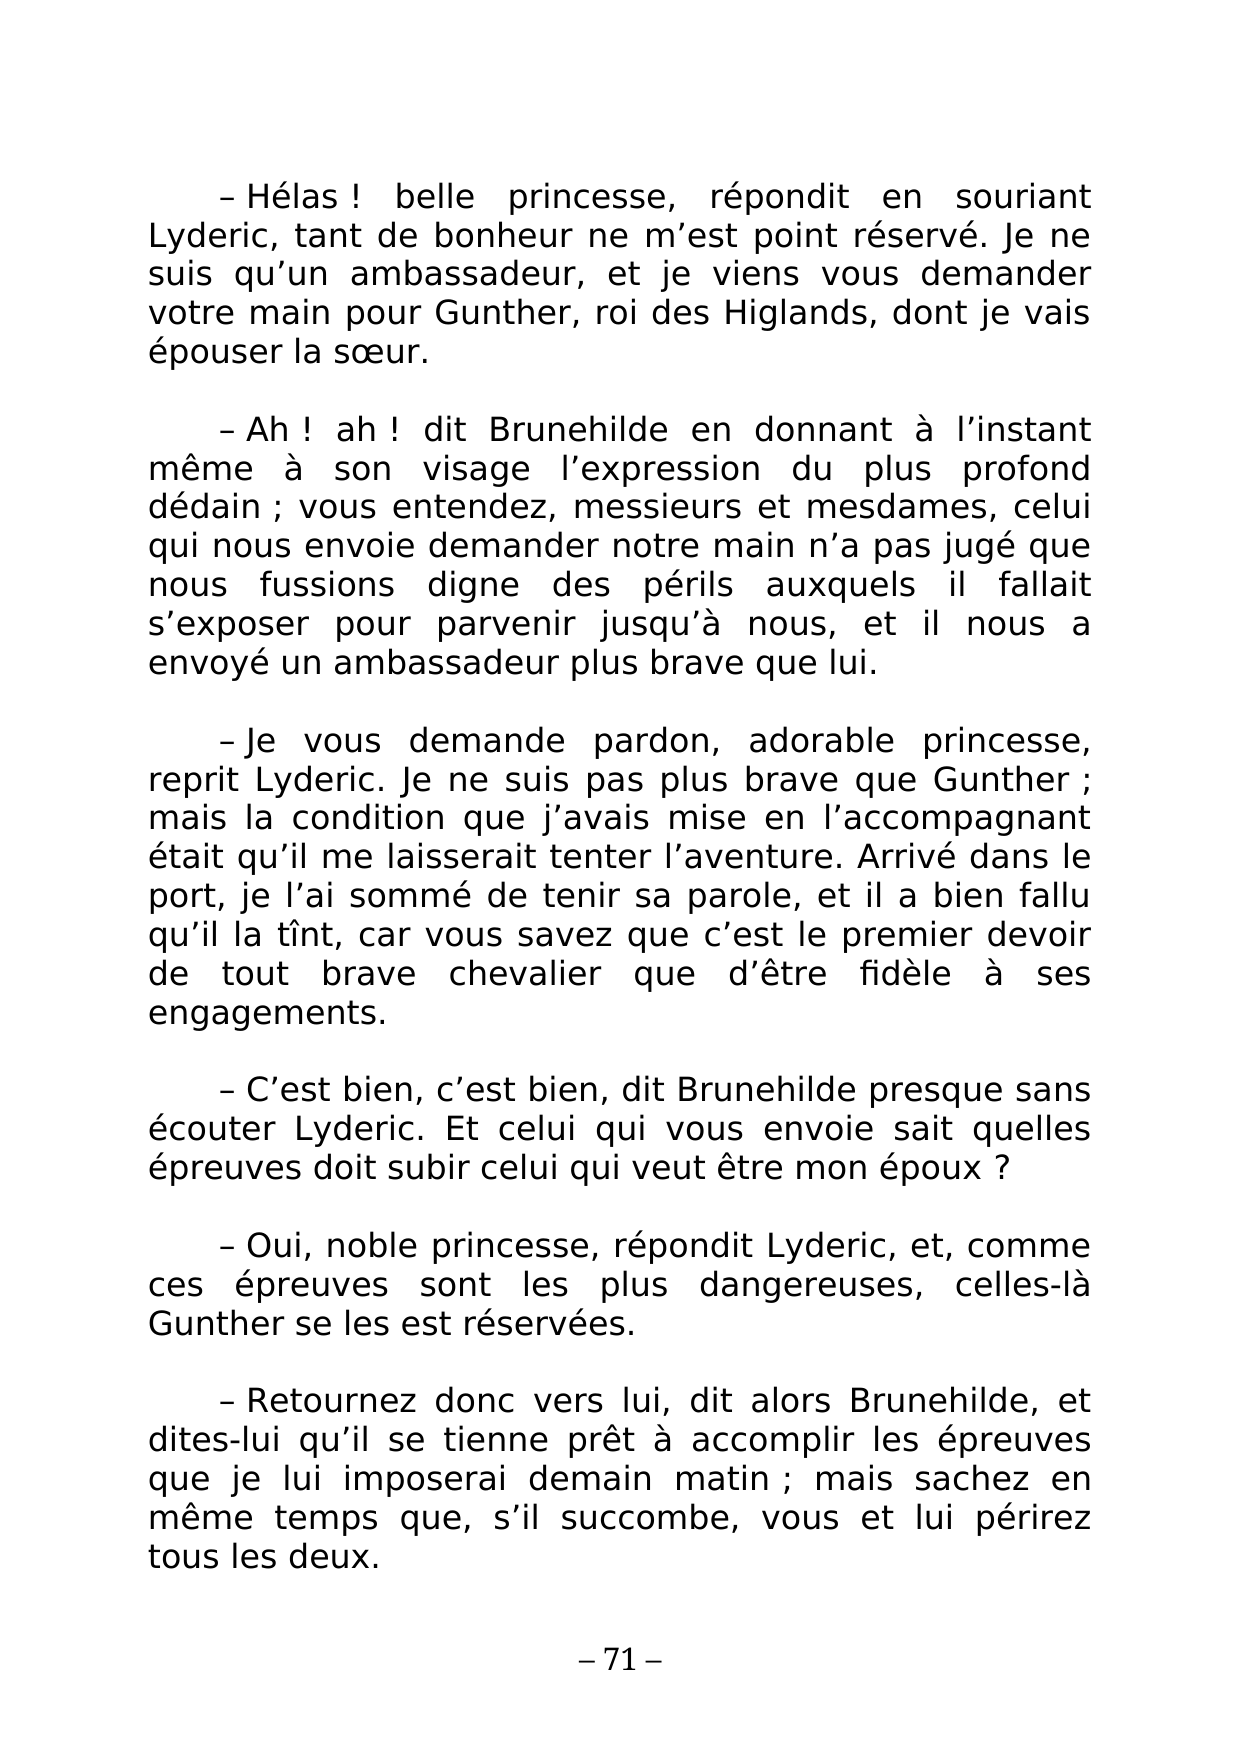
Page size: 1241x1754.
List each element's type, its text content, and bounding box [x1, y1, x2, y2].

text – C’est bien, c’est bien, dit Brunehilde presque sans écouter Lyderic. Et celui qui vous envoie sait quelles épreuves doit subir celui qui veut être mon époux ? [148, 1071, 1092, 1187]
text – Ah ! ah ! dit Brunehilde en donnant à l’instant même à son visage l’expression du plus profond dédain ; vous entendez, messieurs et mesdames, celui qui nous envoie demander notre main n’a pas jugé que nous fussions digne des périls auxquels il fallait s’exposer pour parvenir jusqu’à nous, et il nous a envoyé un ambassadeur plus brave que lui. [148, 410, 1092, 682]
text – Je vous demande pardon, adorable princesse, reprit Lyderic. Je ne suis pas plus brave que Gunther ; mais la condition que j’avais mise en l’accompagnant était qu’il me laisserait tenter l’aventure. Arrivé dans le port, je l’ai sommé de tenir sa parole, et il a bien fallu qu’il la tînt, car vous savez que c’est le premier devoir de tout brave chevalier que d’être fidèle à ses engagements. [148, 721, 1092, 1032]
text – Hélas ! belle princesse, répondit en souriant Lyderic, tant de bonheur ne m’est point réservé. Je ne suis qu’un ambassadeur, et je viens vous demander votre main pour Gunther, roi des Higlands, dont je vais épouser la sœur. [148, 177, 1092, 371]
text – Retournez donc vers lui, dit alors Brunehilde, et dites-lui qu’il se tienne prêt à accomplir les épreuves que je lui imposerai demain matin ; mais sachez en même temps que, s’il succombe, vous et lui périrez tous les deux. [148, 1382, 1092, 1576]
text – Oui, noble princesse, répondit Lyderic, et, comme ces épreuves sont les plus dangereuses, celles-là Gunther se les est réservées. [148, 1226, 1092, 1343]
